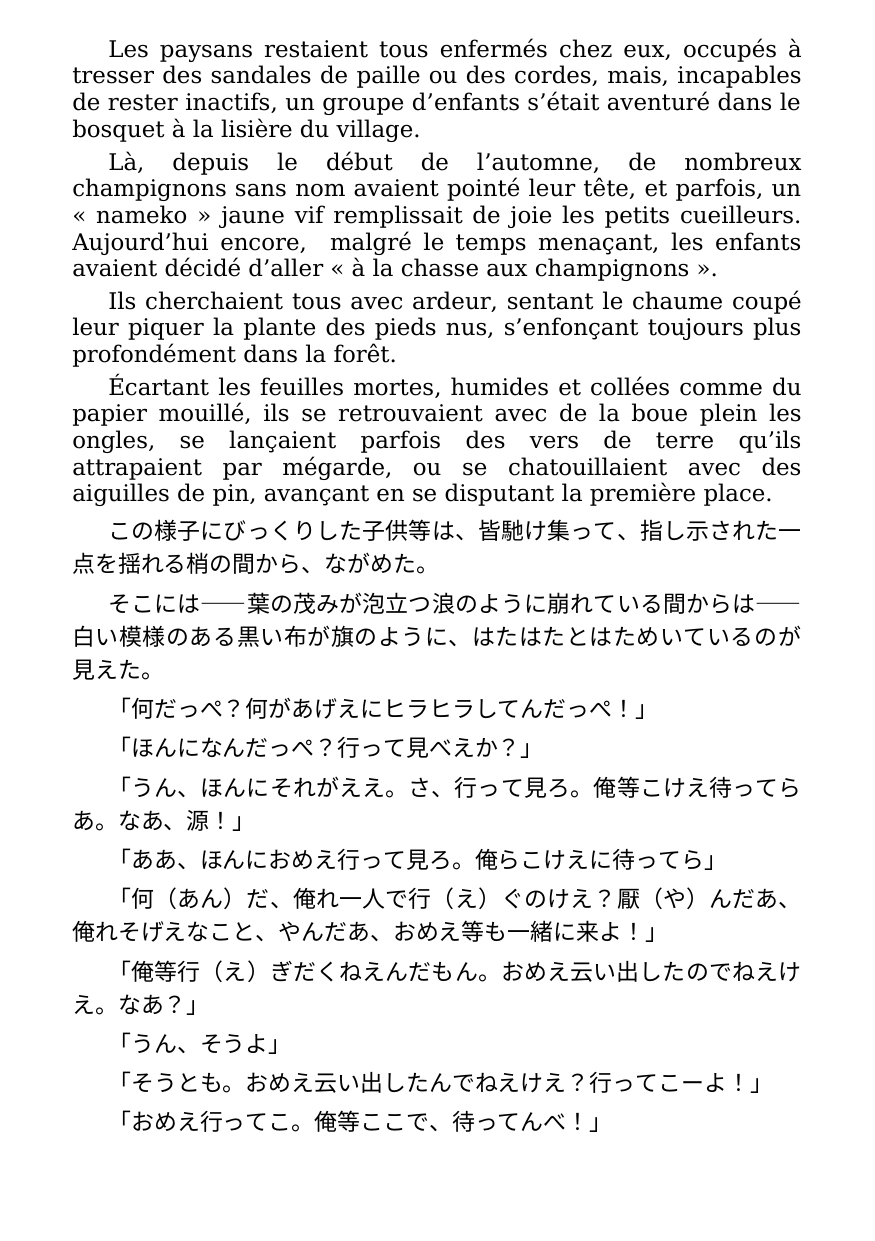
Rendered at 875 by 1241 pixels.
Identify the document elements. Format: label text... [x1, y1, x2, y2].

text 「何（あん）だ、俺れ一人で行（え）ぐのけえ？厭（や）んだあ、俺れそげえなこと、やんだあ、おめえ等も一緒に来よ！」 [72, 881, 802, 947]
text この様子にびっくりした子供等は、皆馳け集って、指し示された一点を揺れる梢の間から、ながめた。 [72, 513, 802, 579]
text 「うん、そうよ」 [72, 1026, 802, 1059]
text 「ほんになんだっぺ？行って見べえか？」 [72, 730, 802, 763]
text Ils cherchaient tous avec ardeur, sentant le chaume coupé leur piquer la plante des pieds nus, s’enfonçant toujours plus profondément dans la forêt. [72, 288, 802, 368]
text Là, depuis le début de l’automne, de nombreux champignons sans nom avaient pointé leur tête, et parfois, un « nameko » jaune vif remplissait de joie les petits cueilleurs. Aujourd’hui encore, malgré le temps menaçant, les enfants avaient décidé d’aller « à la chasse aux champignons ». [72, 149, 802, 282]
text Les paysans restaient tous enfermés chez eux, occupés à tresser des sandales de paille ou des cordes, mais, incapables de rester inactifs, un groupe d’enfants s’était aventuré dans le bosquet à la lisière du village. [72, 36, 802, 143]
text 「おめえ行ってこ。俺等ここで、待ってんべ！」 [72, 1104, 802, 1137]
text そこには――葉の茂みが泡立つ浪のように崩れている間からは――白い模様のある黒い布が旗のように、はたはたとはためいているのが見えた。 [72, 586, 802, 685]
text 「何だっぺ？何があげえにヒラヒラしてんだっぺ！」 [72, 691, 802, 724]
text 「ああ、ほんにおめえ行って見ろ。俺らこけえに待ってら」 [72, 842, 802, 875]
text 「俺等行（え）ぎだくねえんだもん。おめえ云い出したのでねえけえ。なあ？」 [72, 953, 802, 1020]
text 「そうとも。おめえ云い出したんでねえけえ？行ってこーよ！」 [72, 1065, 802, 1098]
text 「うん、ほんにそれがええ。さ、行って見ろ。俺等こけえ待ってらあ。なあ、源！」 [72, 769, 802, 836]
text Écartant les feuilles mortes, humides et collées comme du papier mouillé, ils se retrouvaient avec de la boue plein les ongles, se lançaient parfois des vers de terre qu’ils attrapaient par mégarde, ou se chatouillaient avec des aiguilles de pin, avançant en se disputant la première place. [72, 374, 802, 507]
